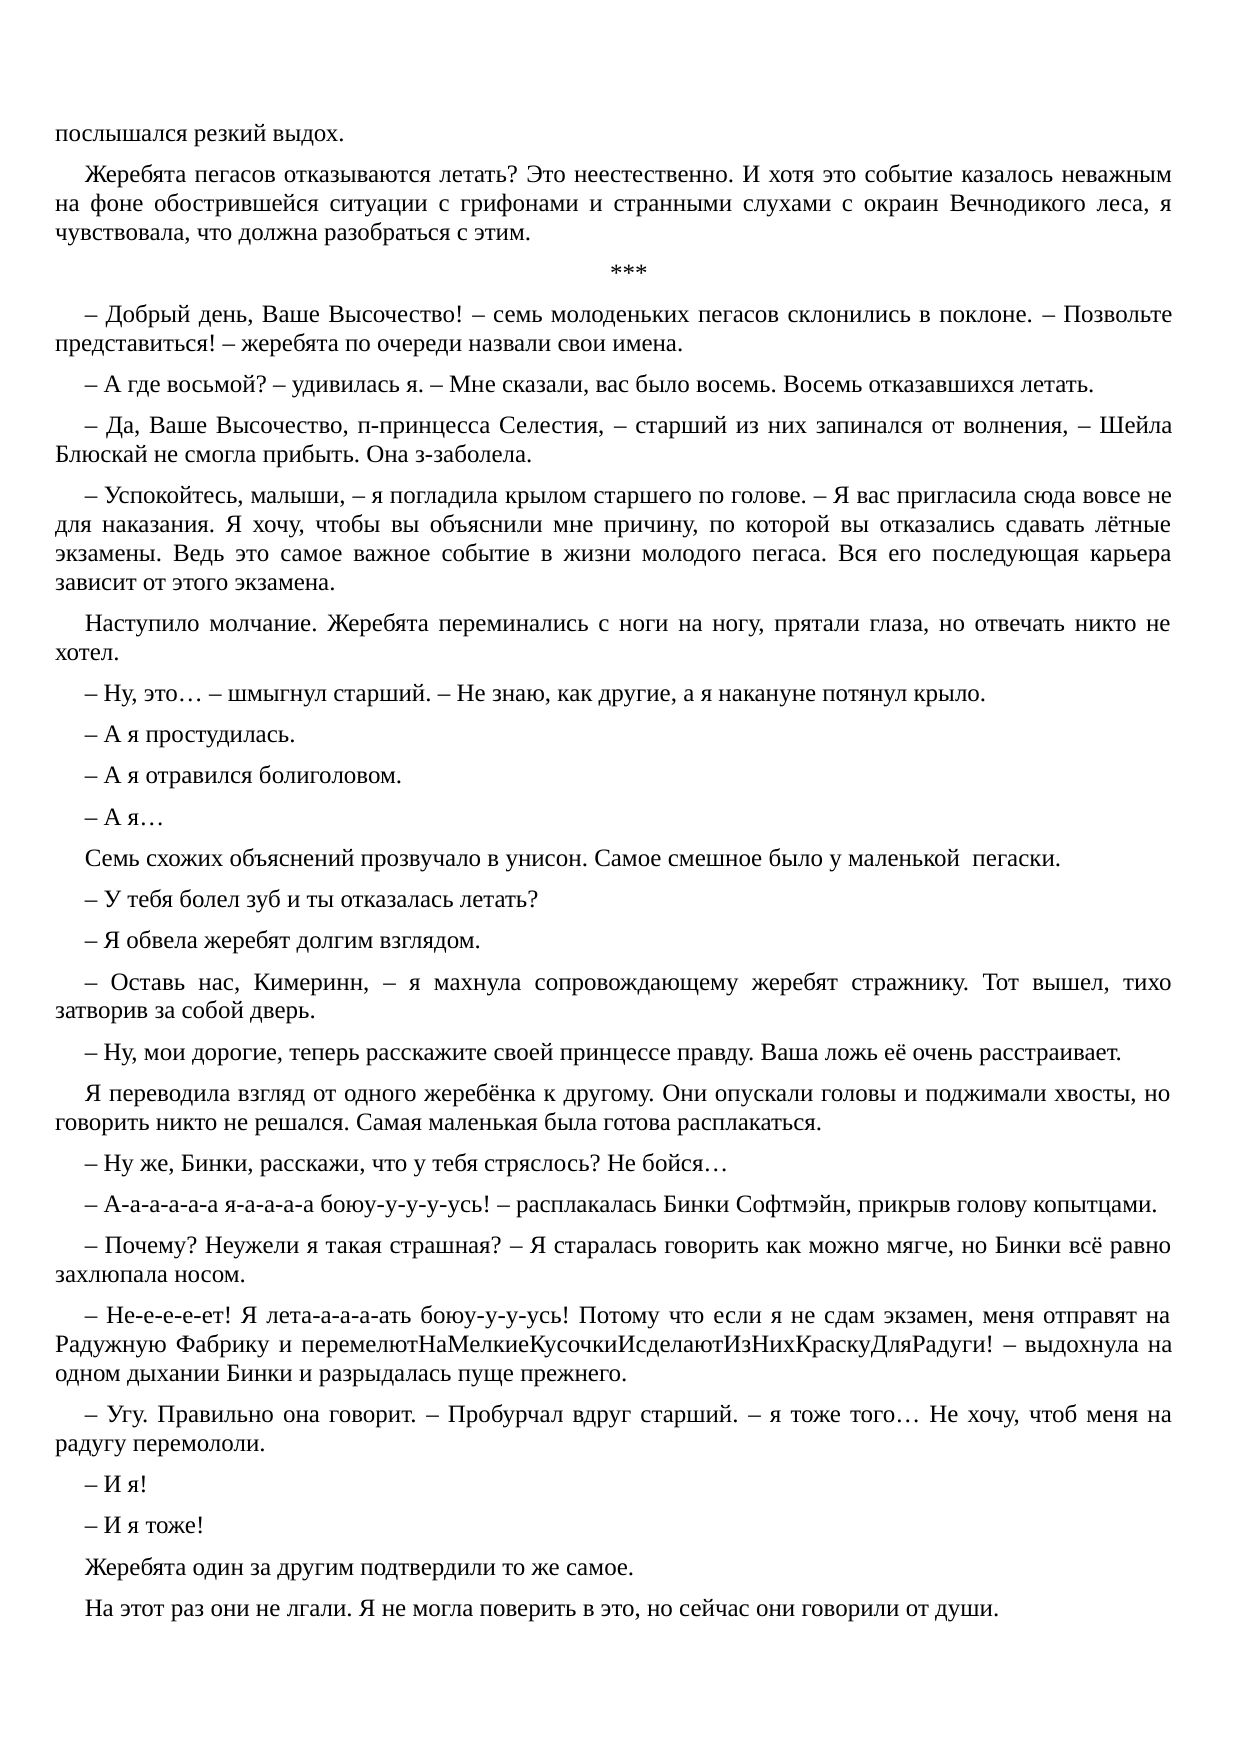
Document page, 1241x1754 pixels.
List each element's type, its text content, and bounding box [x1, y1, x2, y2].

text – Ну же, Бинки, расскажи, что у тебя стряслось? Не бойся… [55, 1148, 1172, 1177]
text Семь схожих объяснений прозвучало в унисон. Самое смешное было у маленькой пегаски. [55, 843, 1172, 872]
text – А где восьмой? – удивилась я. – Мне сказали, вас было восемь. Восемь отказавшихся летать. [55, 369, 1172, 398]
text – А я… [55, 802, 1172, 831]
text *** [55, 258, 1172, 287]
text Наступило молчание. Жеребята переминались с ноги на ногу, прятали глаза, но отвечать никто не хотел. [55, 608, 1172, 666]
text На этот раз они не лгали. Я не могла поверить в это, но сейчас они говорили от души. [55, 1593, 1172, 1622]
text – Да, Ваше Высочество, п-принцесса Селестия, – старший из них запинался от волнения, – Шейла Блюскай не смогла прибыть. Она з-заболела. [55, 411, 1172, 468]
text – А я отравился болиголовом. [55, 761, 1172, 789]
text – Успокойтесь, малыши, – я погладила крылом старшего по голове. – Я вас пригласила сюда вовсе не для наказания. Я хочу, чтобы вы объяснили мне причину, по которой вы отказались сдавать лётные экзамены. Ведь это самое важное событие в жизни молодого пегаса. Вся его последующая карьера зависит от этого экзамена. [55, 481, 1172, 596]
text – И я тоже! [55, 1511, 1172, 1539]
text Жеребята пегасов отказываются летать? Это неестественно. И хотя это событие казалось неважным на фоне обострившейся ситуации с грифонами и странными слухами с окраин Вечнодикого леса, я чувствовала, что должна разобраться с этим. [55, 159, 1172, 246]
text – Оставь нас, Кимеринн, – я махнула сопровождающему жеребят стражнику. Тот вышел, тихо затворив за собой дверь. [55, 967, 1172, 1024]
text – Добрый день, Ваше Высочество! – семь молоденьких пегасов склонились в поклоне. – Позвольте представиться! – жеребята по очереди назвали свои имена. [55, 299, 1172, 357]
text – У тебя болел зуб и ты отказалась летать? [55, 884, 1172, 913]
text послышался резкий выдох. [55, 118, 1172, 147]
text – И я! [55, 1469, 1172, 1498]
text Жеребята один за другим подтвердили то же самое. [55, 1552, 1172, 1581]
text – Ну, мои дорогие, теперь расскажите своей принцессе правду. Ваша ложь её очень расстраивает. [55, 1037, 1172, 1066]
text – Ну, это… – шмыгнул старший. – Не знаю, как другие, а я накануне потянул крыло. [55, 678, 1172, 707]
text – Почему? Неужели я такая страшная? – Я старалась говорить как можно мягче, но Бинки всё равно захлюпала носом. [55, 1231, 1172, 1288]
text – А я простудилась. [55, 719, 1172, 748]
text Я переводила взгляд от одного жеребёнка к другому. Они опускали головы и поджимали хвосты, но говорить никто не решался. Самая маленькая была готова расплакаться. [55, 1078, 1172, 1136]
text – Не-е-е-е-ет! Я лета-а-а-а-ать боюу-у-у-усь! Потому что если я не сдам экзамен, меня отправят на Радужную Фабрику и перемелютНаМелкиеКусочкиИсделаютИзНихКраскуДляРадуги! – выдохнула на одном дыхании Бинки и разрыдалась пуще прежнего. [55, 1301, 1172, 1387]
text – Угу. Правильно она говорит. – Пробурчал вдруг старший. – я тоже того… Не хочу, чтоб меня на радугу перемололи. [55, 1399, 1172, 1457]
text – А-а-а-а-а-а я-а-а-а-а боюу-у-у-у-усь! – расплакалась Бинки Софтмэйн, прикрыв голову копытцами. [55, 1189, 1172, 1218]
text – Я обвела жеребят долгим взглядом. [55, 926, 1172, 954]
